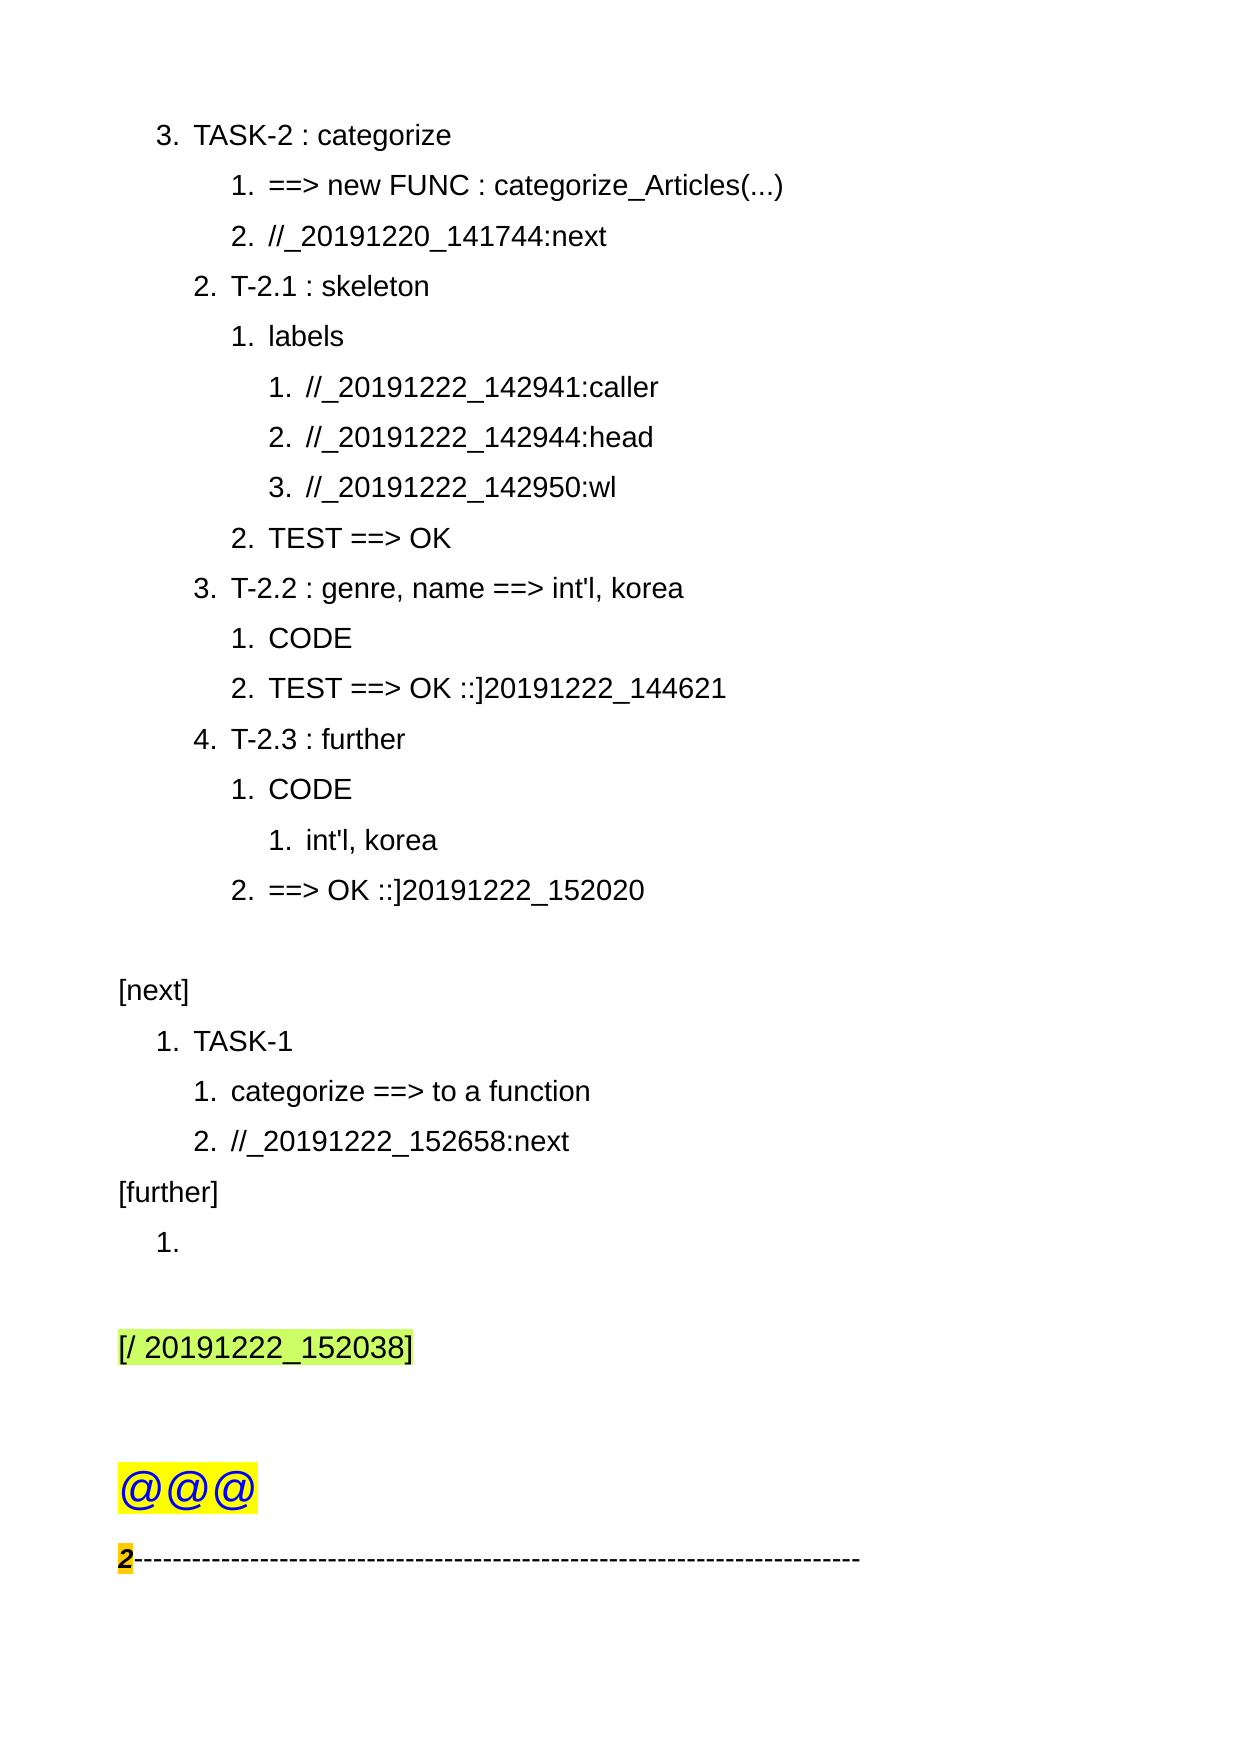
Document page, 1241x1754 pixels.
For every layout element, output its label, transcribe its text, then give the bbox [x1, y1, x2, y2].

list //_20191222_142941:caller [268, 370, 1122, 403]
text [/ 20191222_152038] [118, 1275, 1122, 1365]
list //_20191220_141744:next [231, 219, 1122, 252]
list ==> OK ::]20191222_152020 [231, 873, 1122, 906]
list labels [231, 319, 1122, 353]
list T-2.1 : skeleton [193, 269, 1122, 303]
text [next] [118, 973, 1122, 1007]
list T-2.2 : genre, name ==> int'l, korea [193, 571, 1122, 604]
text @@@ [118, 1462, 1122, 1514]
list //_20191222_152658:next [193, 1124, 1122, 1158]
list TASK-1 [156, 1024, 1122, 1057]
text [further] [118, 1175, 1122, 1208]
list CODE [231, 621, 1122, 655]
list T-2.3 : further [193, 722, 1122, 755]
list //_20191222_142950:wl [268, 470, 1122, 504]
text 2--------------------------------------------------------------------------- [118, 1541, 1122, 1574]
list CODE [231, 772, 1122, 806]
list //_20191222_142944:head [268, 420, 1122, 453]
list TASK-2 : categorize [156, 118, 1122, 152]
list TEST ==> OK ::]20191222_144621 [231, 672, 1122, 705]
list TEST ==> OK [231, 521, 1122, 554]
list int'l, korea [268, 822, 1122, 856]
list categorize ==> to a function [193, 1074, 1122, 1108]
list ==> new FUNC : categorize_Articles(...) [231, 168, 1122, 202]
